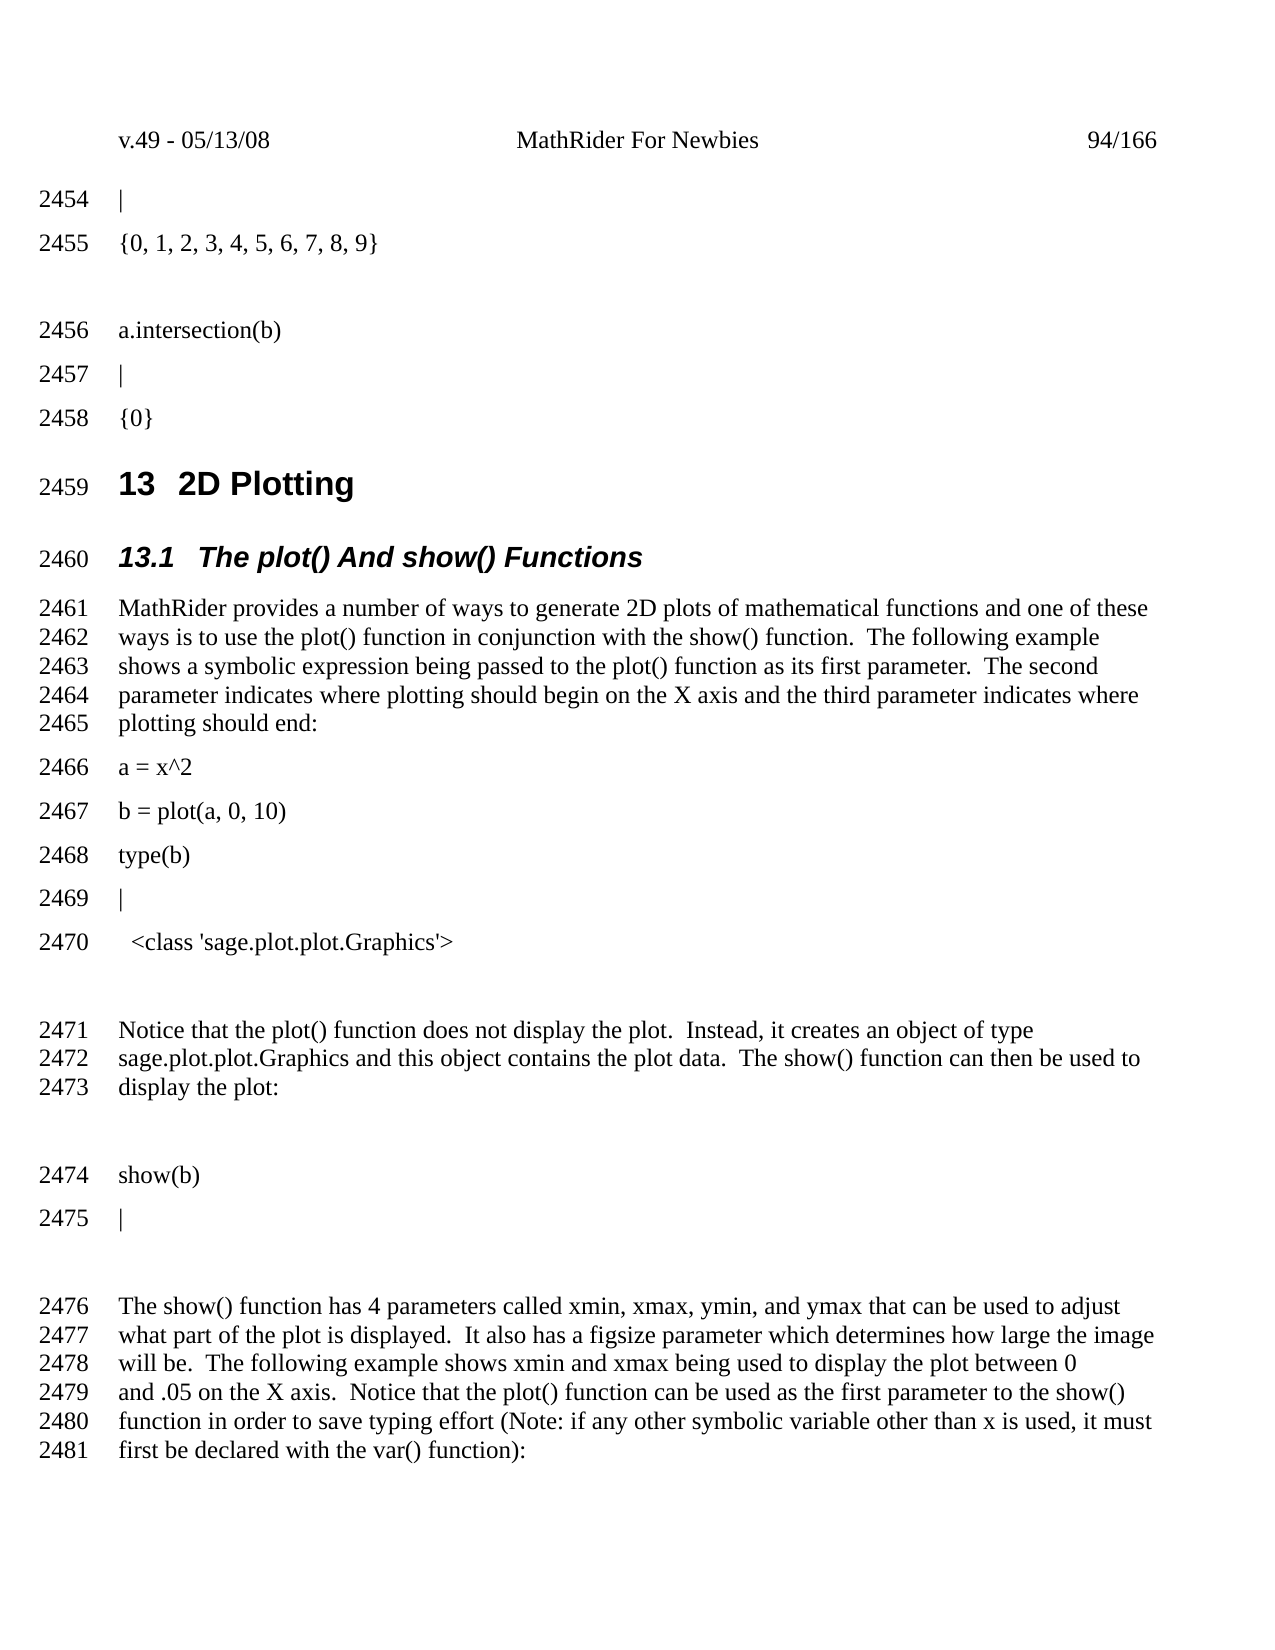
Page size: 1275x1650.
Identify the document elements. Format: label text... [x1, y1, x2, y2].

text a = x^2 [118, 752, 1157, 781]
text a.intersection(b) [118, 315, 1157, 344]
subtitle 2D Plotting [118, 464, 1157, 502]
text | [118, 184, 1157, 213]
text | [118, 359, 1157, 388]
text MathRider provides a number of ways to generate 2D plots of mathematical functions and one of these ways is to use the plot() function in conjunction with the show() function. The following example shows a symbolic expression being passed to the plot() function as its first parameter. The second parameter indicates where plotting should begin on the X axis and the third parameter indicates where plotting should end: [118, 593, 1157, 737]
text show(b) [118, 1160, 1157, 1188]
text | [118, 883, 1157, 912]
text | [118, 1203, 1157, 1232]
text <class 'sage.plot.plot.Graphics'> [118, 927, 1157, 956]
text {0} [118, 403, 1157, 431]
text Notice that the plot() function does not display the plot. Instead, it creates an object of type sage.plot.plot.Graphics and this object contains the plot data. The show() function can then be used to display the plot: [118, 1015, 1157, 1101]
subtitle The plot() And show() Functions [118, 540, 1157, 573]
text The show() function has 4 parameters called xmin, xmax, ymin, and ymax that can be used to adjust what part of the plot is displayed. It also has a figsize parameter which determines how large the image will be. The following example shows xmin and xmax being used to display the plot between 0 and .05 on the X axis. Notice that the plot() function can be used as the first parameter to the show() function in order to save typing effort (Note: if any other symbolic variable other than x is used, it must first be declared with the var() function): [118, 1291, 1157, 1463]
text {0, 1, 2, 3, 4, 5, 6, 7, 8, 9} [118, 228, 1157, 256]
text b = plot(a, 0, 10) [118, 796, 1157, 825]
text type(b) [118, 840, 1157, 868]
